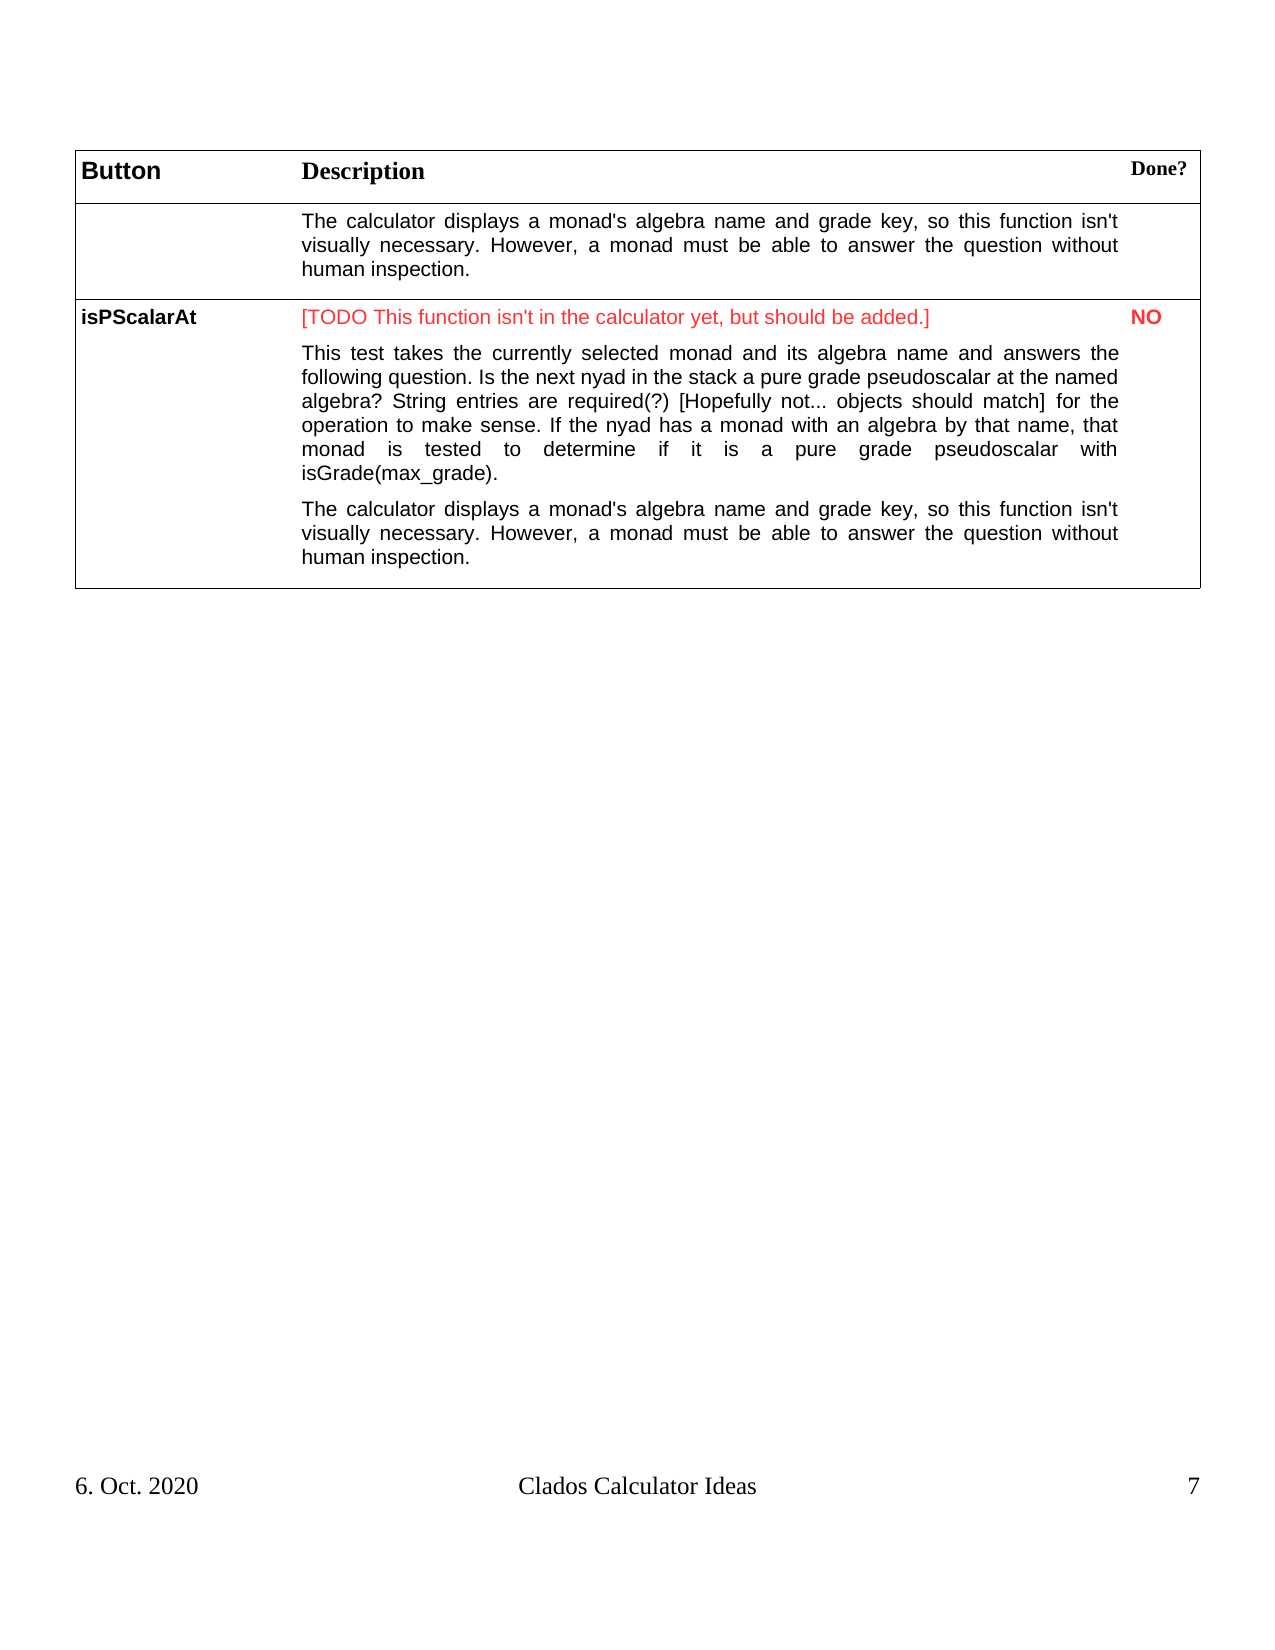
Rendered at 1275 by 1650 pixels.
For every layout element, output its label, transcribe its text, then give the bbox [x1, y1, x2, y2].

table_cell [76, 204, 296, 299]
table_header Button [76, 151, 296, 203]
table_header Description [296, 151, 1125, 203]
table_cell NO [1125, 300, 1200, 587]
table_cell isPScalarAt [76, 300, 296, 587]
table_cell The calculator displays a monad's algebra name and grade key, so this function isn't visually necessary. However, a monad must be able to answer the question without human inspection. [296, 204, 1125, 299]
table_cell [TODO This function isn't in the calculator yet, but should be added.] This test takes the currently selected monad and its algebra name and answers the following question. Is the next nyad in the stack a pure grade pseudoscalar at the named algebra? String entries are required(?) [Hopefully not... objects should match] for the operation to make sense. If the nyad has a monad with an algebra by that name, that monad is tested to determine if it is a pure grade pseudoscalar with isGrade(max_grade). The calculator displays a monad's algebra name and grade key, so this function isn't visually necessary. However, a monad must be able to answer the question without human inspection. [296, 300, 1125, 587]
table_header Done? [1125, 151, 1200, 203]
table_cell [1125, 204, 1200, 299]
